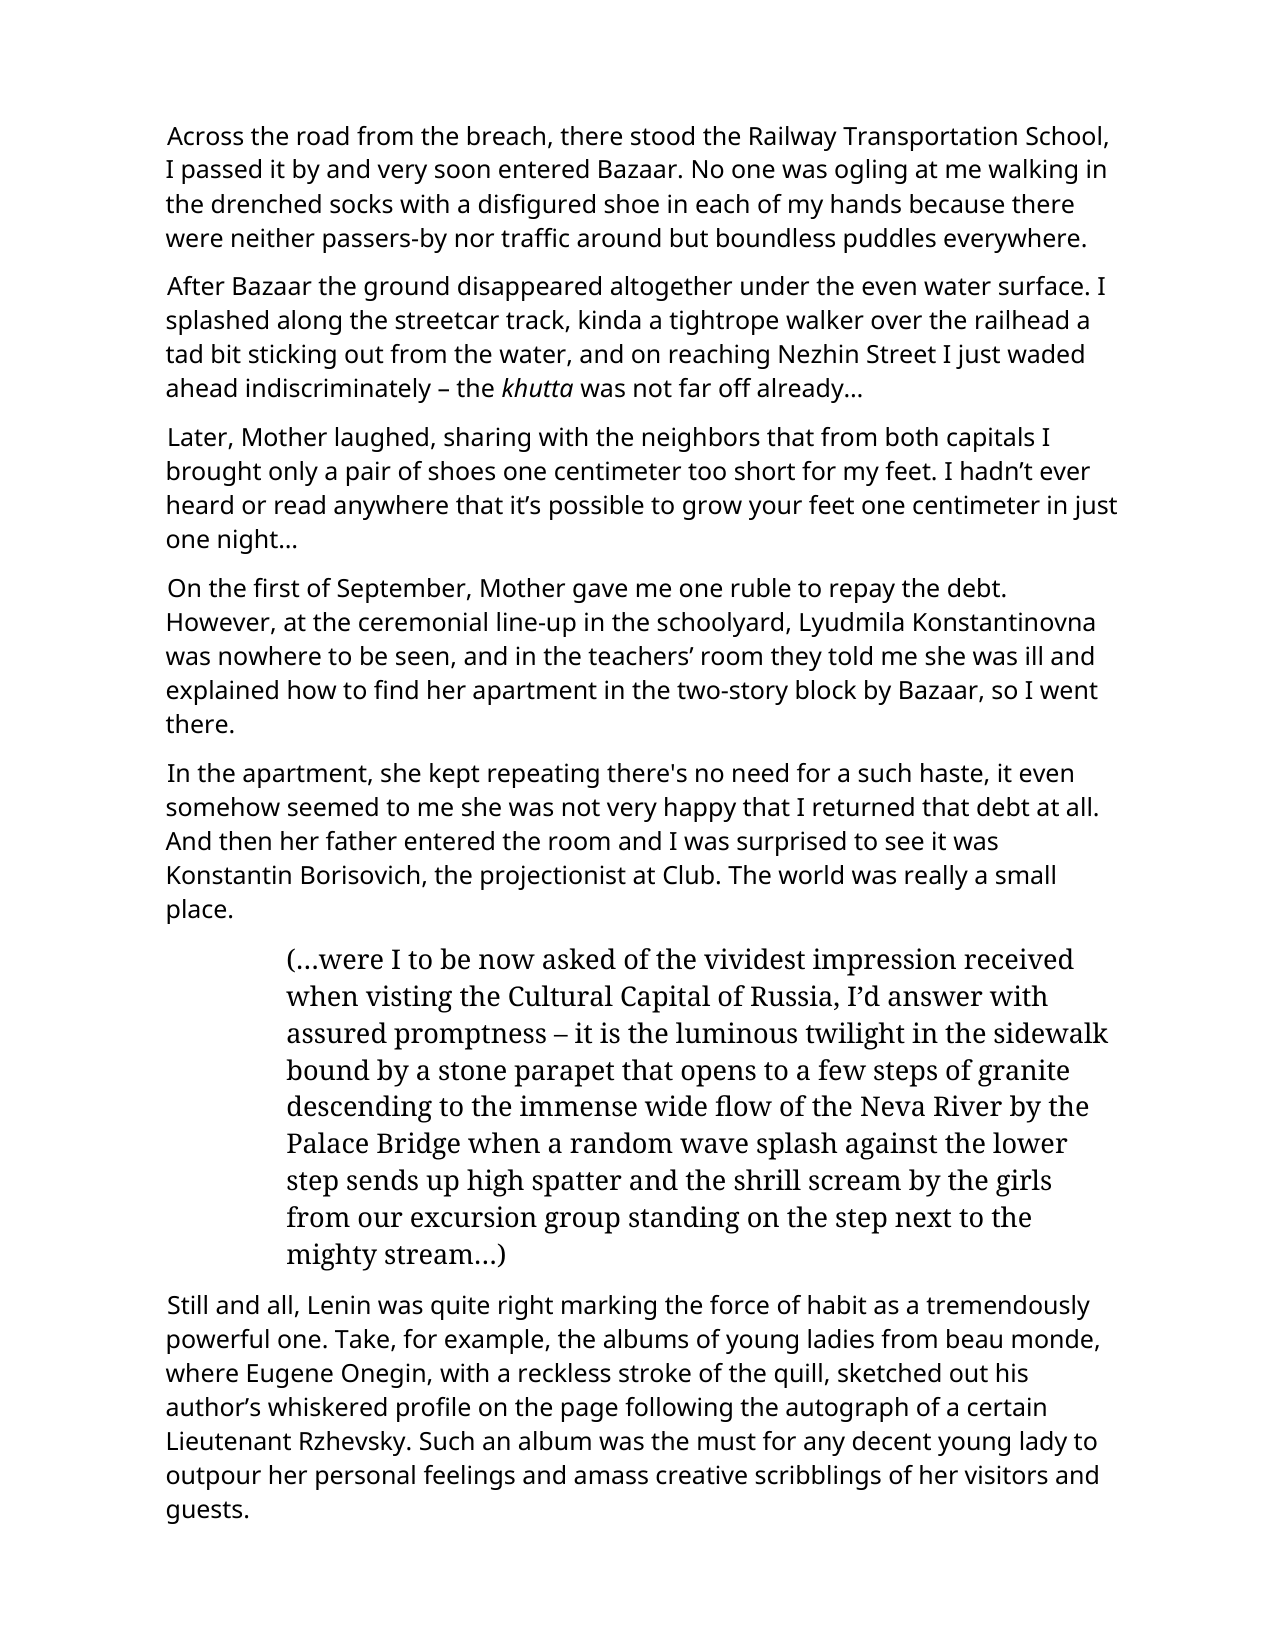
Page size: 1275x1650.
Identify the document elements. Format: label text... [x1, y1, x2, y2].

text Across the road from the breach, there stood the Railway Transportation School, I passed it by and very soon entered Bazaar. No one was ogling at me walking in the drenched socks with a disfigured shoe in each of my hands because there were neither passers-by nor traffic around but boundless puddles everywhere. [165, 118, 1118, 254]
text Still and all, Lenin was quite right marking the force of habit as a tremendously powerful one. Take, for example, the albums of young ladies from beau monde, where Eugene Onegin, with a reckless stroke of the quill, sketched out his author’s whiskered profile on the page following the autograph of a certain Lieutenant Rzhevsky. Such an album was the must for any decent young lady to outpour her personal feelings and amass creative scribblings of her visitors and guests. [165, 1287, 1118, 1526]
text In the apartment, she kept repeating there's no need for a such haste, it even somehow seemed to me she was not very happy that I returned that debt at all. And then her father entered the room and I was surprised to see it was Konstantin Borisovich, the projectionist at Club. The world was really a small place. [165, 756, 1118, 926]
text Later, Mother laughed, sharing with the neighbors that from both capitals I brought only a pair of shoes one centimeter too short for my feet. I hadn’t ever heard or read anywhere that it’s possible to grow your feet one centimeter in just one night… [165, 420, 1118, 556]
list (…were I to be now asked of the vividest impression received when visting the Cultural Capital of Russia, I’d answer with assured promptness – it is the luminous twilight in the sidewalk bound by a stone parapet that opens to a few steps of granite descending to the immense wide flow of the Neva River by the Palace Bridge when a random wave splash against the lower step sends up high spatter and the shrill scream by the girls from our excursion group standing on the step next to the mighty stream…) [286, 940, 1118, 1272]
text On the first of September, Mother gave me one ruble to repay the debt. However, at the ceremonial line-up in the schoolyard, Lyudmila Konstantinovna was nowhere to be seen, and in the teachers’ room they told me she was ill and explained how to find her apartment in the two-story block by Bazaar, so I went there. [165, 571, 1118, 741]
text After Bazaar the ground disappeared altogether under the even water surface. I splashed along the streetcar track, kinda a tightrope walker over the railhead a tad bit sticking out from the water, and on reaching Nezhin Street I just waded ahead indiscriminately – the khutta was not far off already… [165, 269, 1118, 405]
